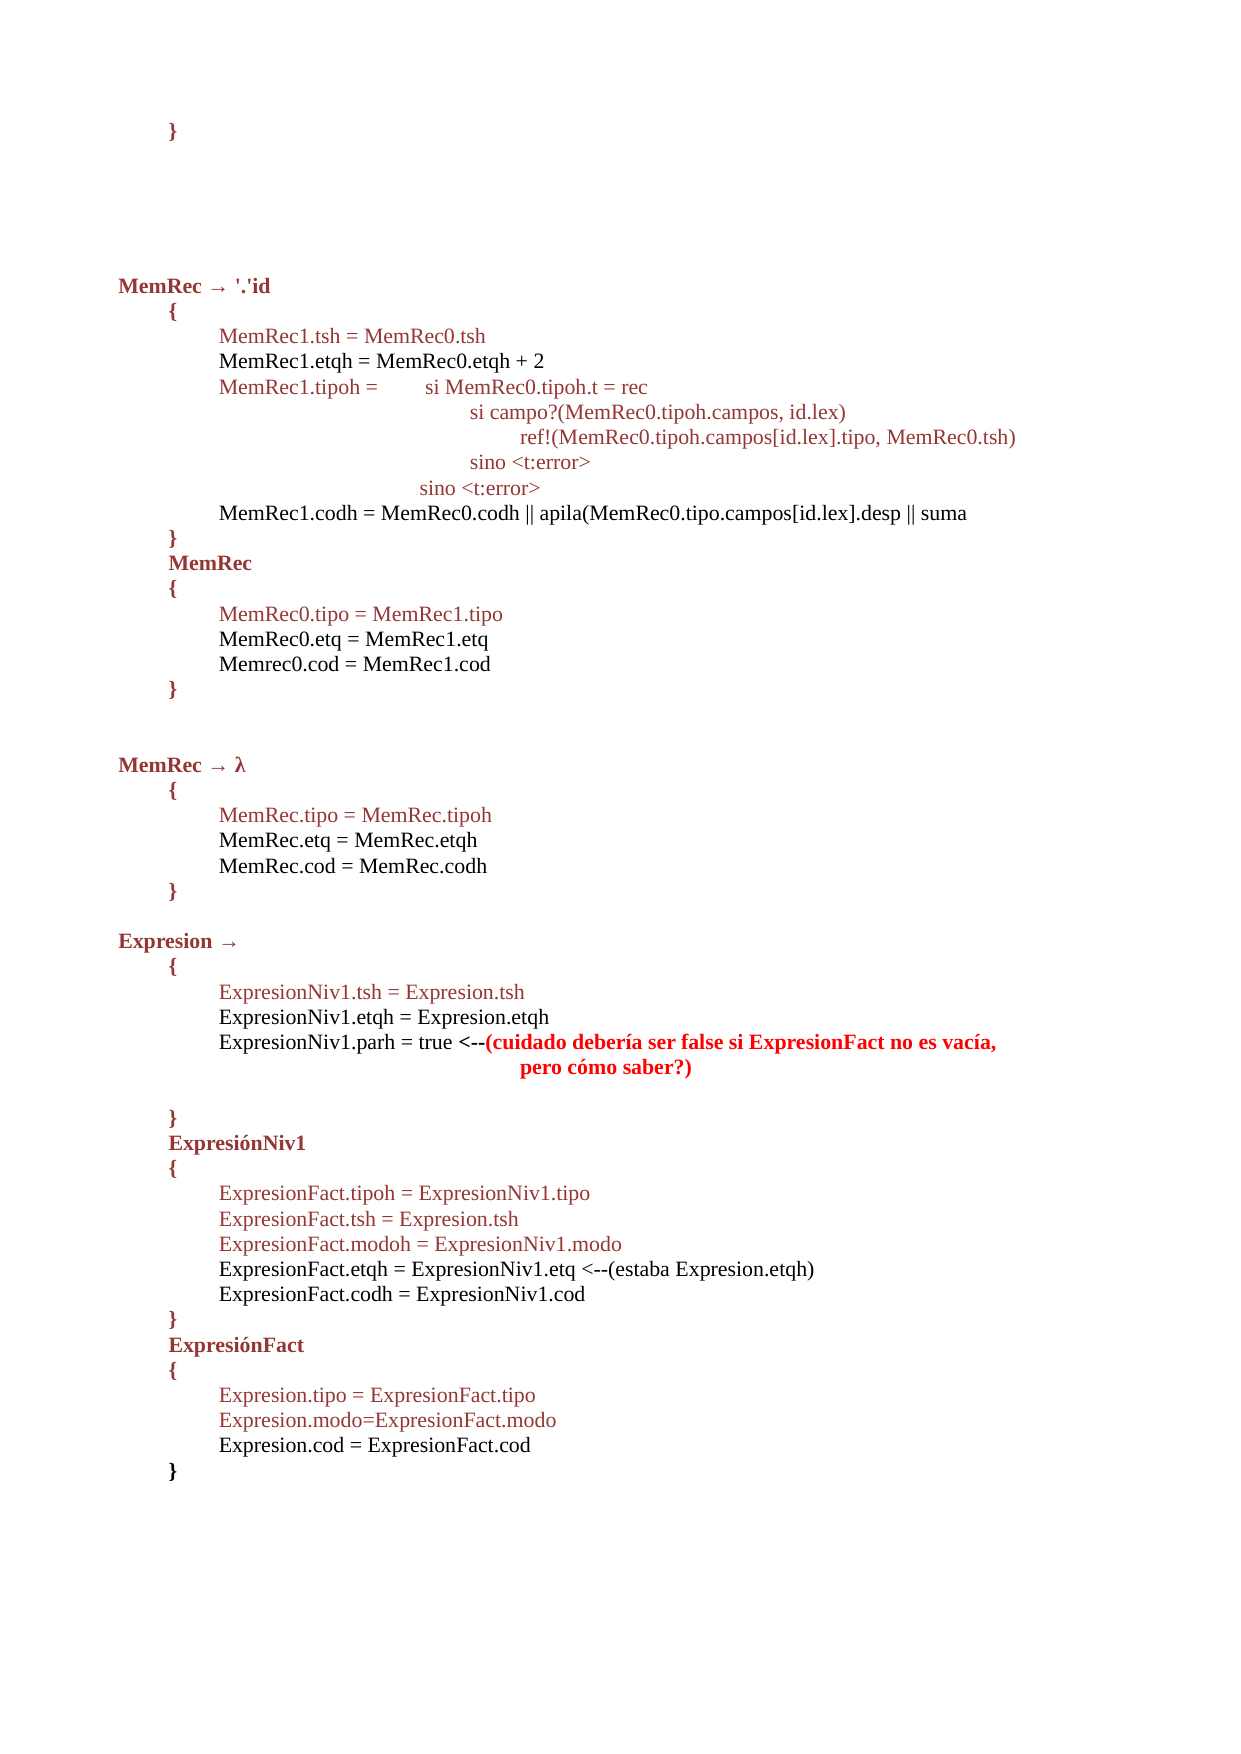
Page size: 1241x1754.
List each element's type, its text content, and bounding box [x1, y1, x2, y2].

text MemRec1.tsh = MemRec0.tsh [168, 323, 1122, 348]
text } [168, 878, 1122, 903]
text { [168, 575, 1122, 601]
text } [168, 525, 1122, 550]
text MemRec.etq = MemRec.etqh [118, 827, 1122, 853]
text } [168, 1306, 1122, 1332]
text ExpresiónNiv1 [168, 1130, 1122, 1155]
text ExpresionFact.etqh = ExpresionNiv1.etq <--(estaba Expresion.etqh) [118, 1256, 1122, 1281]
text } [168, 1458, 1122, 1483]
text MemRec.tipo = MemRec.tipoh [168, 802, 1122, 827]
text MemRec0.etq = MemRec1.etq [168, 626, 1122, 651]
text { [168, 1357, 1122, 1382]
text ExpresionNiv1.etqh = Expresion.etqh [168, 1004, 1122, 1029]
text { [168, 953, 1122, 979]
text MemRec → λ [118, 752, 1122, 777]
text } [168, 118, 1122, 143]
text ExpresionNiv1.parh = true <--(cuidado debería ser false si ExpresionFact no es vacía, pero cómo saber?) [168, 1029, 1122, 1079]
text { [168, 298, 1122, 323]
text sino <t:error> [168, 474, 1122, 500]
text ExpresionFact.tsh = Expresion.tsh [168, 1206, 1122, 1231]
text Expresion → [118, 928, 1122, 953]
text Expresion.tipo = ExpresionFact.tipo [168, 1382, 1122, 1407]
text MemRec1.etqh = MemRec0.etqh + 2 [168, 348, 1122, 374]
text MemRec [168, 550, 1122, 575]
text ref!(MemRec0.tipoh.campos[id.lex].tipo, MemRec0.tsh) [118, 424, 1122, 449]
text } [168, 1105, 1122, 1130]
text ExpresiónFact [168, 1332, 1122, 1357]
text sino <t:error> [118, 449, 1122, 474]
text MemRec → '.'id [118, 273, 1122, 298]
text Memrec0.cod = MemRec1.cod [168, 651, 1122, 676]
text MemRec0.tipo = MemRec1.tipo [168, 601, 1122, 626]
text } [168, 676, 1122, 701]
text Expresion.modo=ExpresionFact.modo [168, 1407, 1122, 1432]
text MemRec1.codh = MemRec0.codh || apila(MemRec0.tipo.campos[id.lex].desp || suma [168, 500, 1122, 525]
text MemRec.cod = MemRec.codh [168, 853, 1122, 878]
text Expresion.cod = ExpresionFact.cod [168, 1432, 1122, 1458]
text ExpresionFact.modoh = ExpresionNiv1.modo [168, 1231, 1122, 1256]
text ExpresionFact.codh = ExpresionNiv1.cod [118, 1281, 1122, 1306]
text MemRec1.tipoh = si MemRec0.tipoh.t = rec [168, 374, 1122, 399]
text { [168, 1155, 1122, 1180]
text si campo?(MemRec0.tipoh.campos, id.lex) [118, 399, 1122, 424]
text { [168, 777, 1122, 802]
text ExpresionNiv1.tsh = Expresion.tsh [168, 979, 1122, 1004]
text ExpresionFact.tipoh = ExpresionNiv1.tipo [168, 1180, 1122, 1206]
